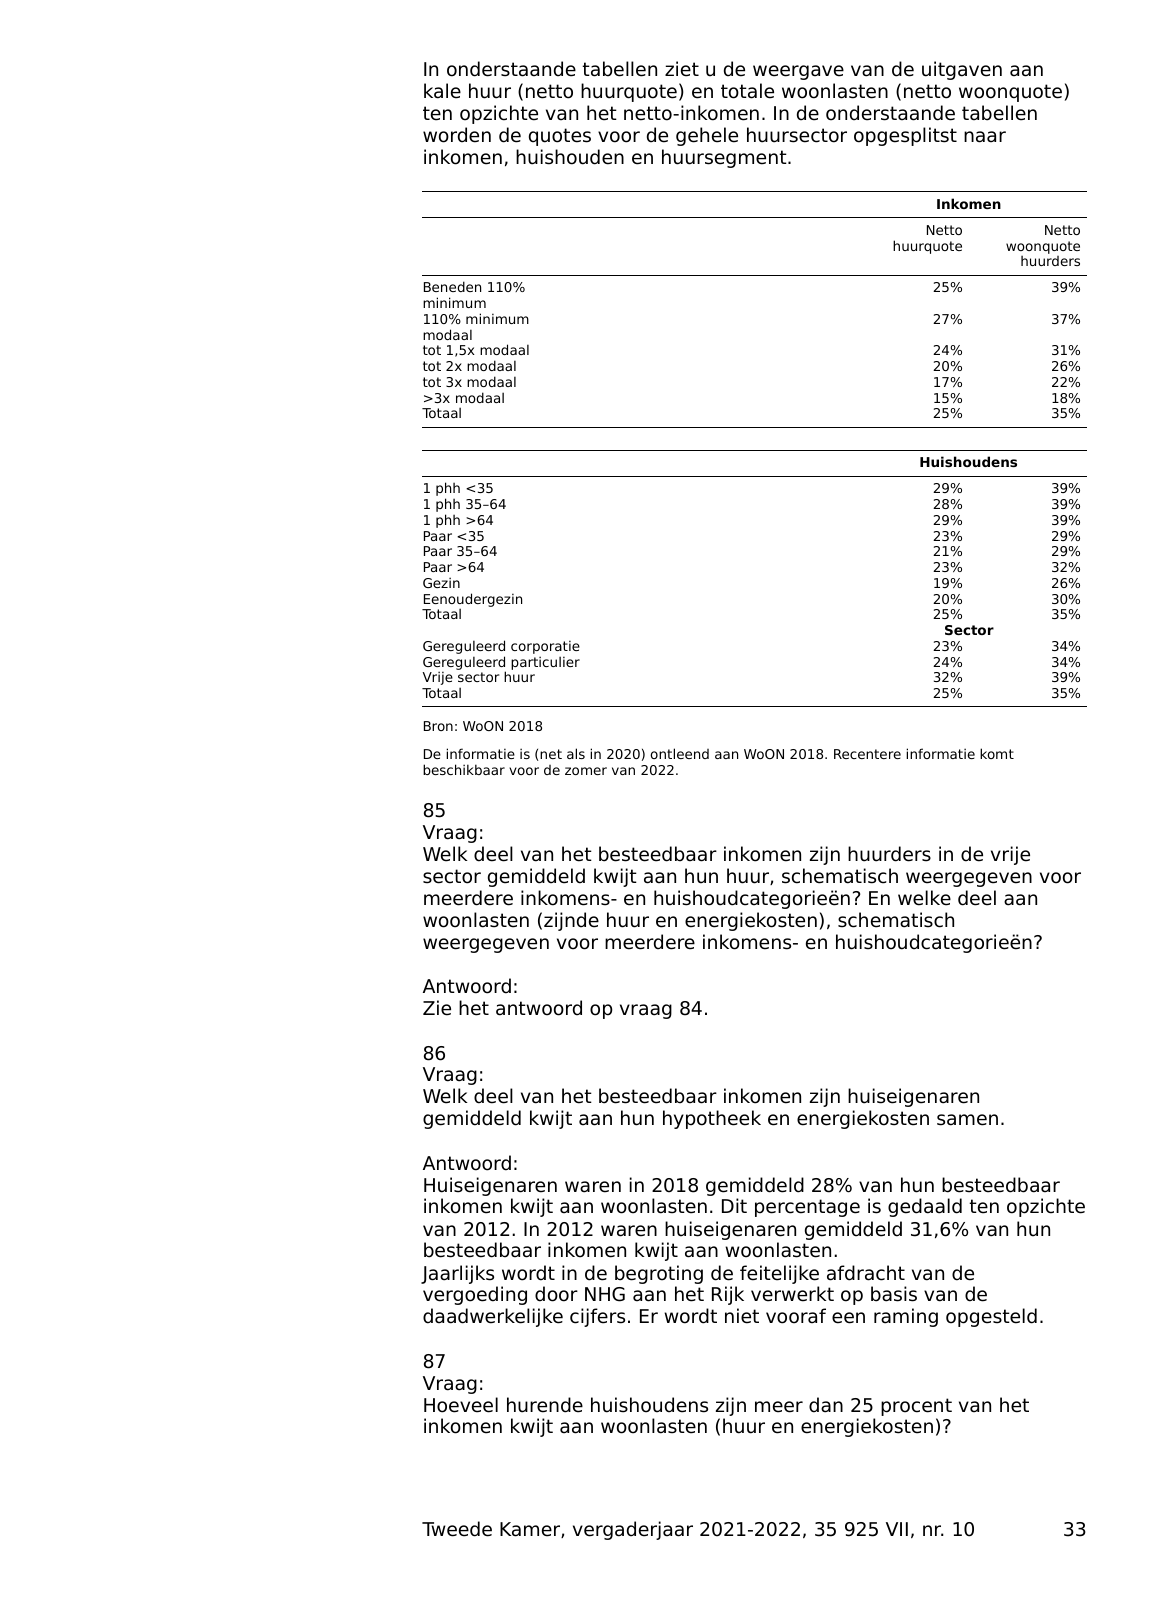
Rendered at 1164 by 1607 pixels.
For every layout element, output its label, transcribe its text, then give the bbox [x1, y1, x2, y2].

table_cell 29% [850, 513, 968, 528]
text Jaarlijks wordt in de begroting de feitelijke afdracht van de vergoeding door NHG aan het Rijk verwerkt op basis van de daadwerkelijke cijfers. Er wordt niet vooraf een raming opgesteld. [422, 1262, 1087, 1328]
table_cell 17% [850, 375, 968, 390]
table_cell 26% [969, 576, 1087, 591]
text Hoeveel hurende huishoudens zijn meer dan 25 procent van het inkomen kwijt aan woonlasten (huur en energiekosten)? [422, 1394, 1087, 1438]
table_cell 39% [969, 477, 1087, 497]
table_cell [422, 623, 850, 639]
table_cell 37% [969, 312, 1087, 343]
table_cell 110% minimum modaal [422, 312, 850, 343]
table_cell 25% [850, 686, 968, 706]
table_cell Paar >64 [422, 560, 850, 576]
table_cell Gezin [422, 576, 850, 591]
table_cell 35% [969, 607, 1087, 623]
table_cell 1 phh >64 [422, 513, 850, 528]
table_cell 20% [850, 591, 968, 607]
text In onderstaande tabellen ziet u de weergave van de uitgaven aan kale huur (netto huurquote) en totale woonlasten (netto woonquote) ten opzichte van het netto-inkomen. In de onderstaande tabellen worden de quotes voor de gehele huursector opgesplitst naar inkomen, huishouden en huursegment. [422, 59, 1087, 169]
table_cell 39% [969, 497, 1087, 513]
table_cell 23% [850, 560, 968, 576]
table_cell 29% [850, 477, 968, 497]
table_cell Gereguleerd corporatie [422, 639, 850, 654]
table_cell Gereguleerd particulier [422, 654, 850, 670]
table_header Inkomen [850, 192, 1087, 217]
table_cell 39% [969, 513, 1087, 528]
table_cell Totaal [422, 686, 850, 706]
table_header [422, 451, 850, 476]
table_cell 21% [850, 544, 968, 560]
table_cell Netto huurquote [850, 218, 968, 274]
table_cell 19% [850, 576, 968, 591]
table_header [422, 192, 850, 217]
table_cell >3x modaal [422, 390, 850, 406]
table_cell 34% [969, 654, 1087, 670]
text 87 [422, 1351, 1087, 1372]
table_cell 30% [969, 591, 1087, 607]
table_cell 26% [969, 359, 1087, 375]
table_cell Eenoudergezin [422, 591, 850, 607]
text Vraag: [422, 1064, 1087, 1086]
text Huiseigenaren waren in 2018 gemiddeld 28% van hun besteedbaar inkomen kwijt aan woonlasten. Dit percentage is gedaald ten opzichte van 2012. In 2012 waren huiseigenaren gemiddeld 31,6% van hun besteedbaar inkomen kwijt aan woonlasten. [422, 1174, 1087, 1262]
text Antwoord: [422, 1152, 1087, 1174]
table_cell Bron: WoON 2018 De informatie is (net als in 2020) ontleend aan WoON 2018. Recentere informatie komt beschikbaar voor de zomer van 2022. [422, 707, 1087, 778]
table_cell Totaal [422, 406, 850, 427]
table_cell 29% [969, 544, 1087, 560]
table_cell [422, 218, 850, 274]
table_cell 22% [969, 375, 1087, 390]
text Welk deel van het besteedbaar inkomen zijn huurders in de vrije sector gemiddeld kwijt aan hun huur, schematisch weergegeven voor meerdere inkomens- en huishoudcategorieën? En welke deel aan woonlasten (zijnde huur en energiekosten), schematisch weergegeven voor meerdere inkomens- en huishoudcategorieën? [422, 844, 1087, 954]
text 86 [422, 1042, 1087, 1064]
table_cell 24% [850, 343, 968, 359]
text Zie het antwoord op vraag 84. [422, 998, 1087, 1020]
table_cell Vrije sector huur [422, 670, 850, 686]
table_cell 35% [969, 406, 1087, 427]
table_cell tot 2x modaal [422, 359, 850, 375]
table_cell tot 1,5x modaal [422, 343, 850, 359]
table_cell 23% [850, 529, 968, 544]
text Vraag: [422, 1372, 1087, 1394]
table_cell 18% [969, 390, 1087, 406]
table_cell 35% [969, 686, 1087, 706]
table_cell 27% [850, 312, 968, 343]
table_cell Sector [850, 623, 1087, 639]
table_cell 31% [969, 343, 1087, 359]
table_header Huishoudens [850, 451, 1087, 476]
text Vraag: [422, 822, 1087, 844]
table_cell 28% [850, 497, 968, 513]
text 85 [422, 800, 1087, 822]
table_cell 24% [850, 654, 968, 670]
table_cell Totaal [422, 607, 850, 623]
table_cell Netto woonquote huurders [969, 218, 1087, 274]
table_cell 15% [850, 390, 968, 406]
table_cell 39% [969, 276, 1087, 312]
table_cell Paar <35 [422, 529, 850, 544]
table_cell Paar 35–64 [422, 544, 850, 560]
table_cell 34% [969, 639, 1087, 654]
table_cell 25% [850, 406, 968, 427]
text Antwoord: [422, 976, 1087, 998]
text Welk deel van het besteedbaar inkomen zijn huiseigenaren gemiddeld kwijt aan hun hypotheek en energiekosten samen. [422, 1086, 1087, 1130]
table_cell tot 3x modaal [422, 375, 850, 390]
table_cell 25% [850, 607, 968, 623]
table_cell 32% [969, 560, 1087, 576]
table_cell 39% [969, 670, 1087, 686]
table_cell 29% [969, 529, 1087, 544]
table_cell 1 phh 35–64 [422, 497, 850, 513]
table_cell 25% [850, 276, 968, 312]
table_cell 1 phh <35 [422, 477, 850, 497]
table_cell Beneden 110% minimum [422, 276, 850, 312]
table_cell 20% [850, 359, 968, 375]
table_cell 32% [850, 670, 968, 686]
table_cell 23% [850, 639, 968, 654]
